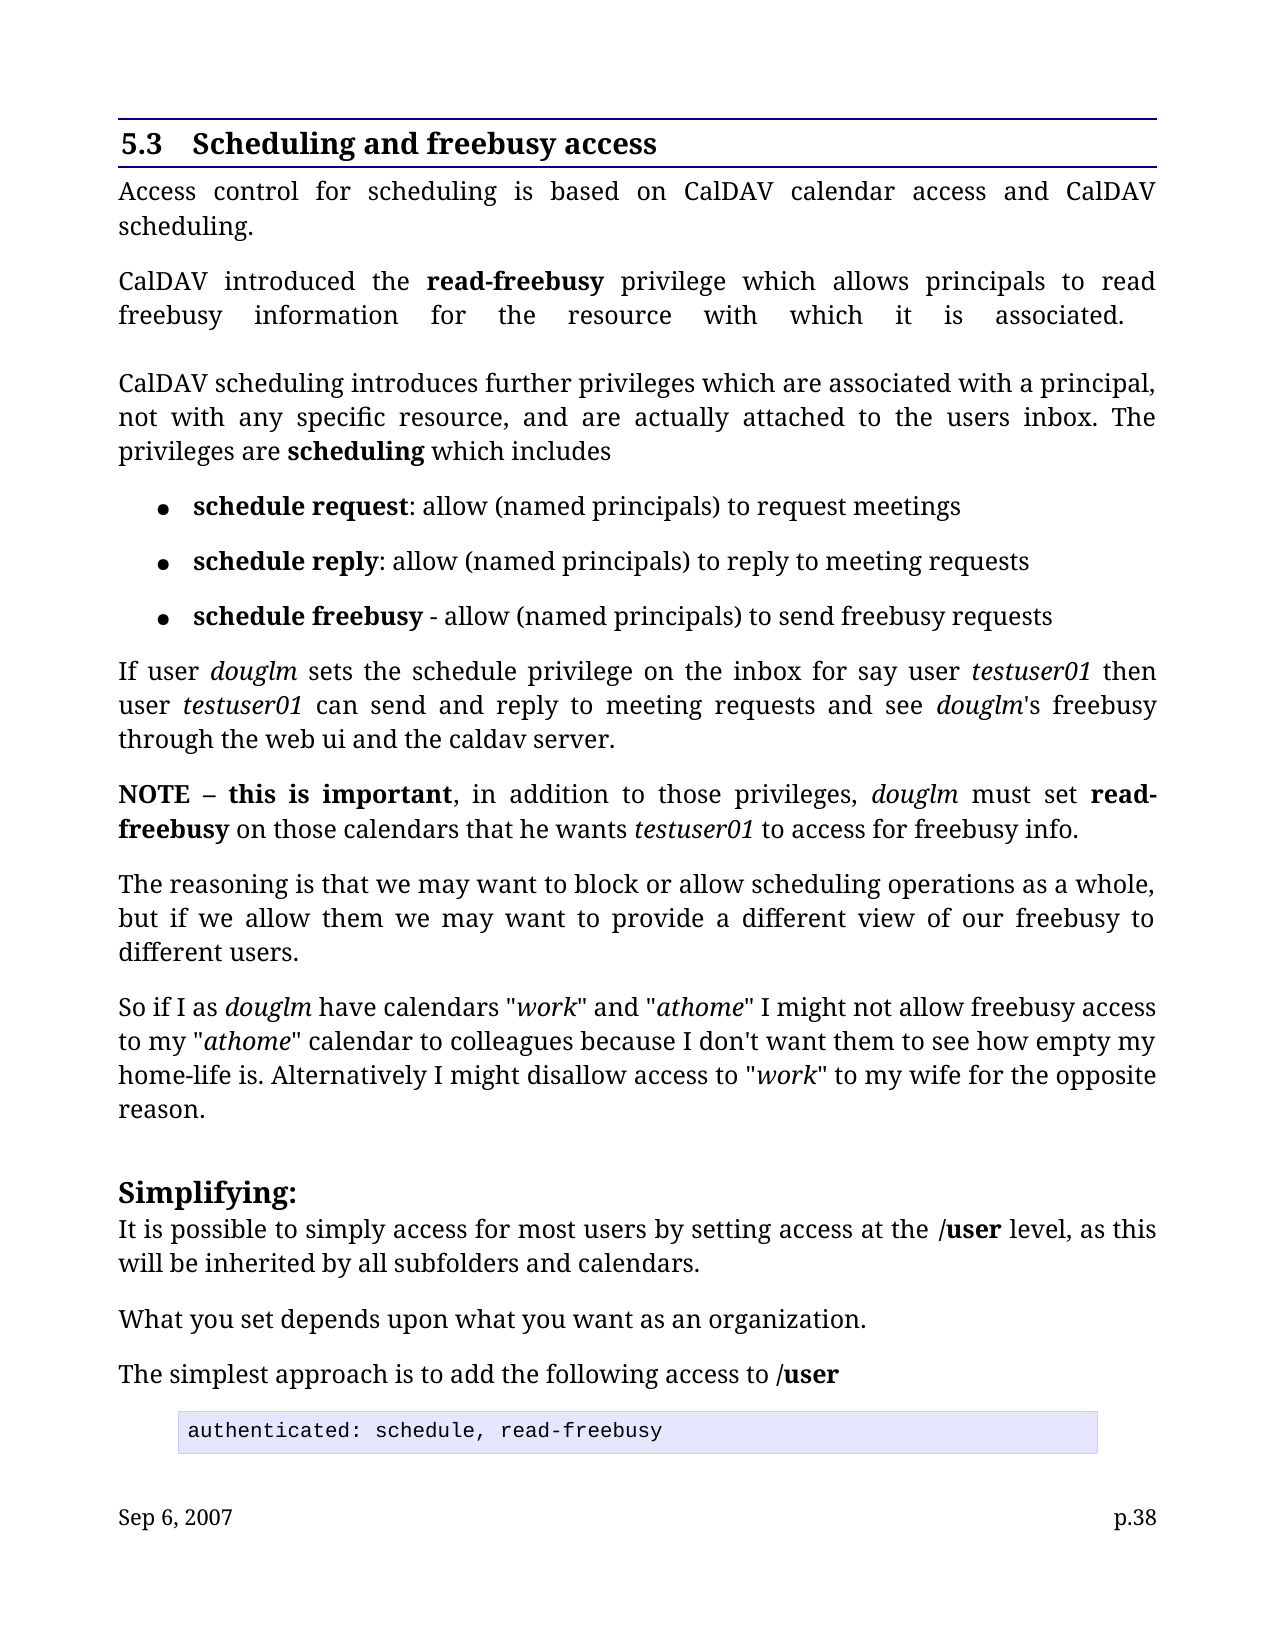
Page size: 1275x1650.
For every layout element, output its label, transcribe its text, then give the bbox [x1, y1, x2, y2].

text If user douglm sets the schedule privilege on the inbox for say user testuser01 then user testuser01 can send and reply to meeting requests and see douglm's freebusy through the web ui and the caldav server. [118, 654, 1157, 756]
list schedule freebusy - allow (named principals) to send freebusy requests [156, 599, 1157, 633]
subtitle Scheduling and freebusy access [118, 120, 1157, 166]
subtitle Simplifying: [118, 1172, 1157, 1212]
text NOTE – this is important, in addition to those privileges, douglm must set read-freebusy on those calendars that he wants testuser01 to access for freebusy info. [118, 777, 1157, 845]
text The simplest approach is to add the following access to /user [118, 1356, 1157, 1390]
text Access control for scheduling is based on CalDAV calendar access and CalDAV scheduling. [118, 174, 1157, 242]
text The reasoning is that we may want to block or allow scheduling operations as a whole, but if we allow them we may want to provide a different view of our freebusy to different users. [118, 866, 1157, 968]
text authenticated: schedule, read-freebusy [179, 1412, 1097, 1453]
text It is possible to simply access for most users by setting access at the /user level, as this will be inherited by all subfolders and calendars. [118, 1212, 1157, 1280]
list schedule request: allow (named principals) to request meetings [156, 489, 1157, 523]
text CalDAV introduced the read-freebusy privilege which allows principals to read freebusy information for the resource with which it is associated. CalDAV scheduling introduces further privileges which are associated with a principal, not with any specific resource, and are actually attached to the users inbox. The privileges are scheduling which includes [118, 263, 1157, 468]
list schedule reply: allow (named principals) to reply to meeting requests [156, 544, 1157, 578]
text So if I as douglm have calendars "work" and "athome" I might not allow freebusy access to my "athome" calendar to colleagues because I don't want them to see how empty my home-life is. Alternatively I might disallow access to "work" to my wife for the opposite reason. [118, 989, 1157, 1126]
text What you set depends upon what you want as an organization. [118, 1301, 1157, 1335]
